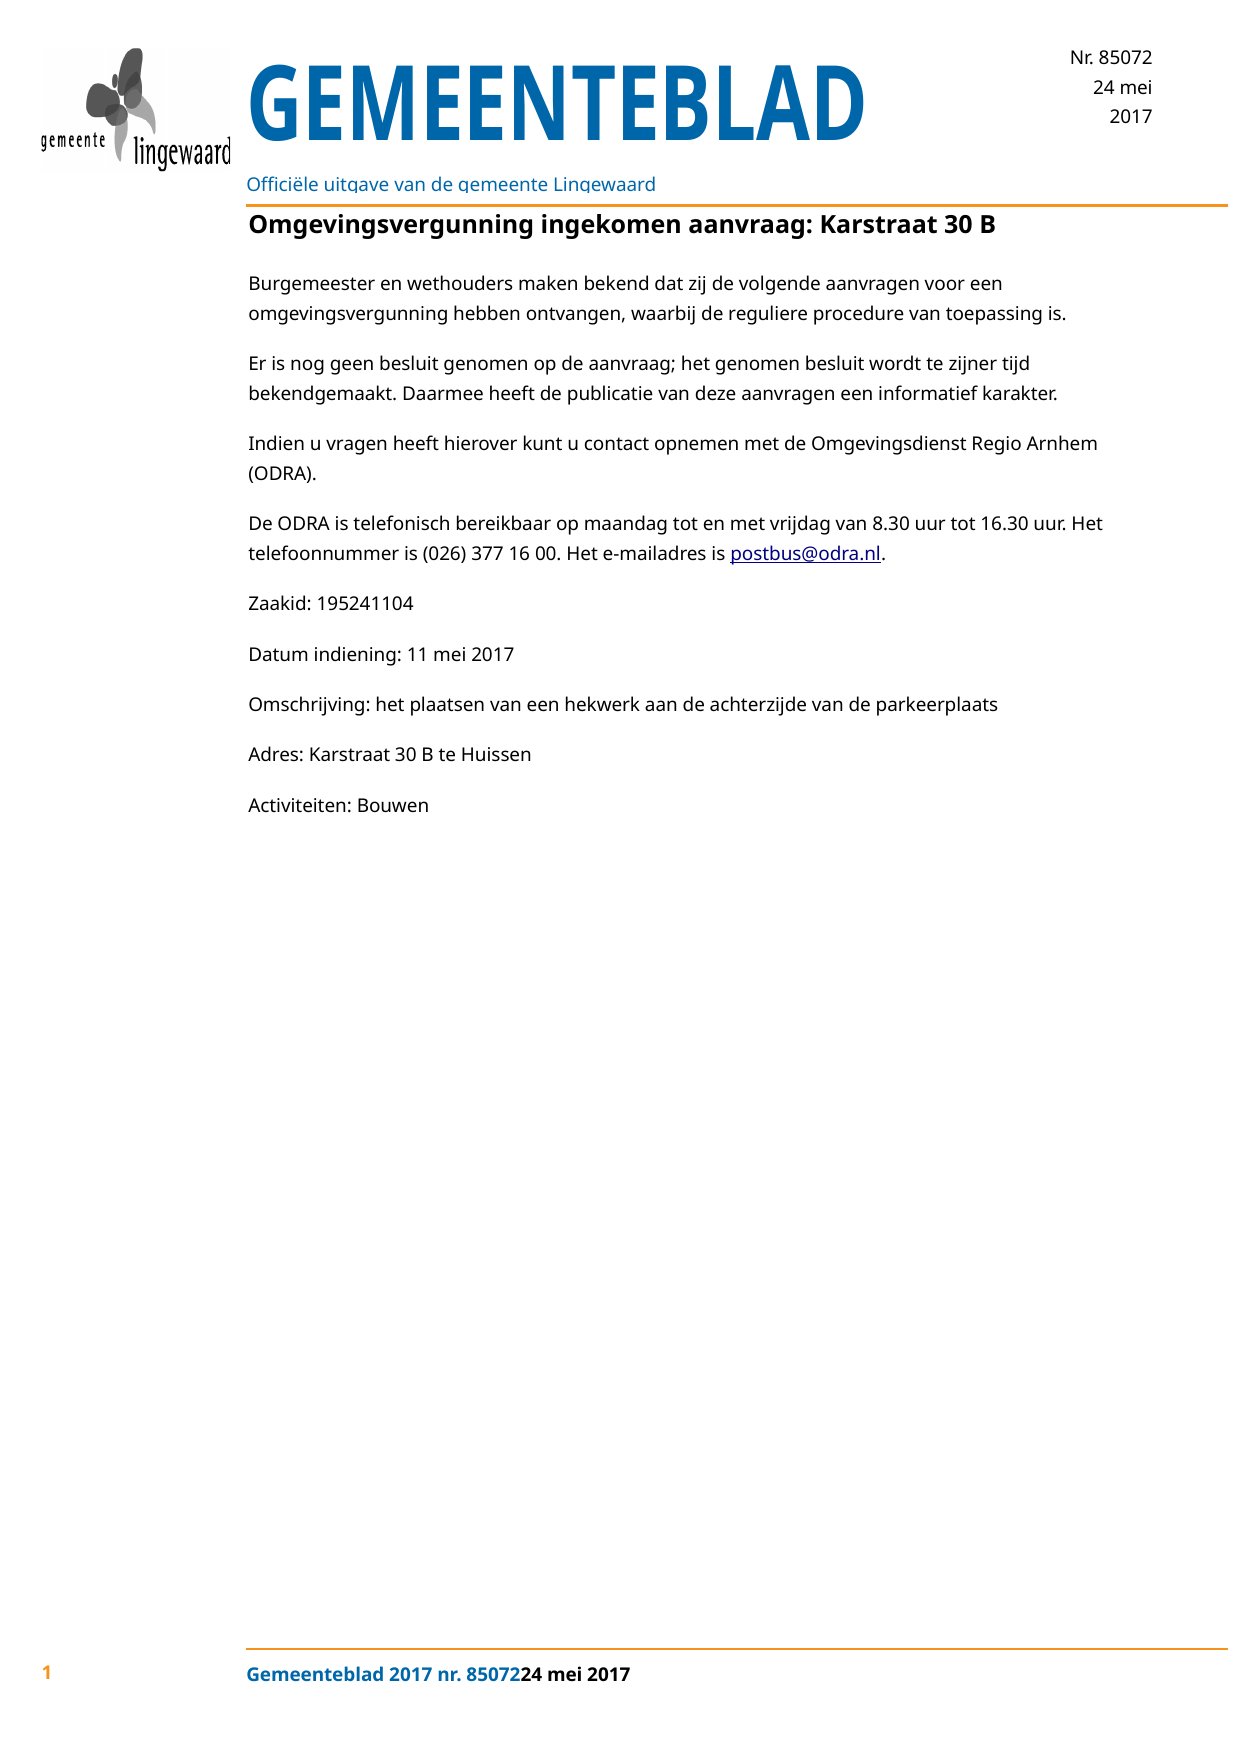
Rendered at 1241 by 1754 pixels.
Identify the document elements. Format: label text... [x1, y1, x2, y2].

text De ODRA is telefonisch bereikbaar op maandag tot en met vrijdag van 8.30 uur tot 16.30 uur. Het telefoonnummer is (026) 377 16 00. Het e-mailadres is postbus@odra.nl. [248, 510, 1152, 566]
text Adres: Karstraat 30 B te Huissen [248, 742, 1152, 767]
text Activiteiten: Bouwen [248, 792, 1152, 818]
picture [41, 47, 231, 172]
text Datum indiening: 11 mei 2017 [248, 641, 1152, 666]
text Indien u vragen heeft hierover kunt u contact opnemen met de Omgevingsdienst Regio Arnhem (ODRA). [248, 430, 1152, 486]
text Omschrijving: het plaatsen van een hekwerk aan de achterzijde van de parkeerplaats [248, 691, 1152, 717]
text Burgemeester en wethouders maken bekend dat zij de volgende aanvragen voor een omgevingsvergunning hebben ontvangen, waarbij de reguliere procedure van toepassing is. [248, 270, 1152, 326]
text Omgevingsvergunning ingekomen aanvraag: Karstraat 30 B [248, 207, 1152, 241]
text Zaakid: 195241104 [248, 590, 1152, 616]
text Er is nog geen besluit genomen op de aanvraag; het genomen besluit wordt te zijner tijd bekendgemaakt. Daarmee heeft de publicatie van deze aanvragen een informatief karakter. [248, 350, 1152, 406]
